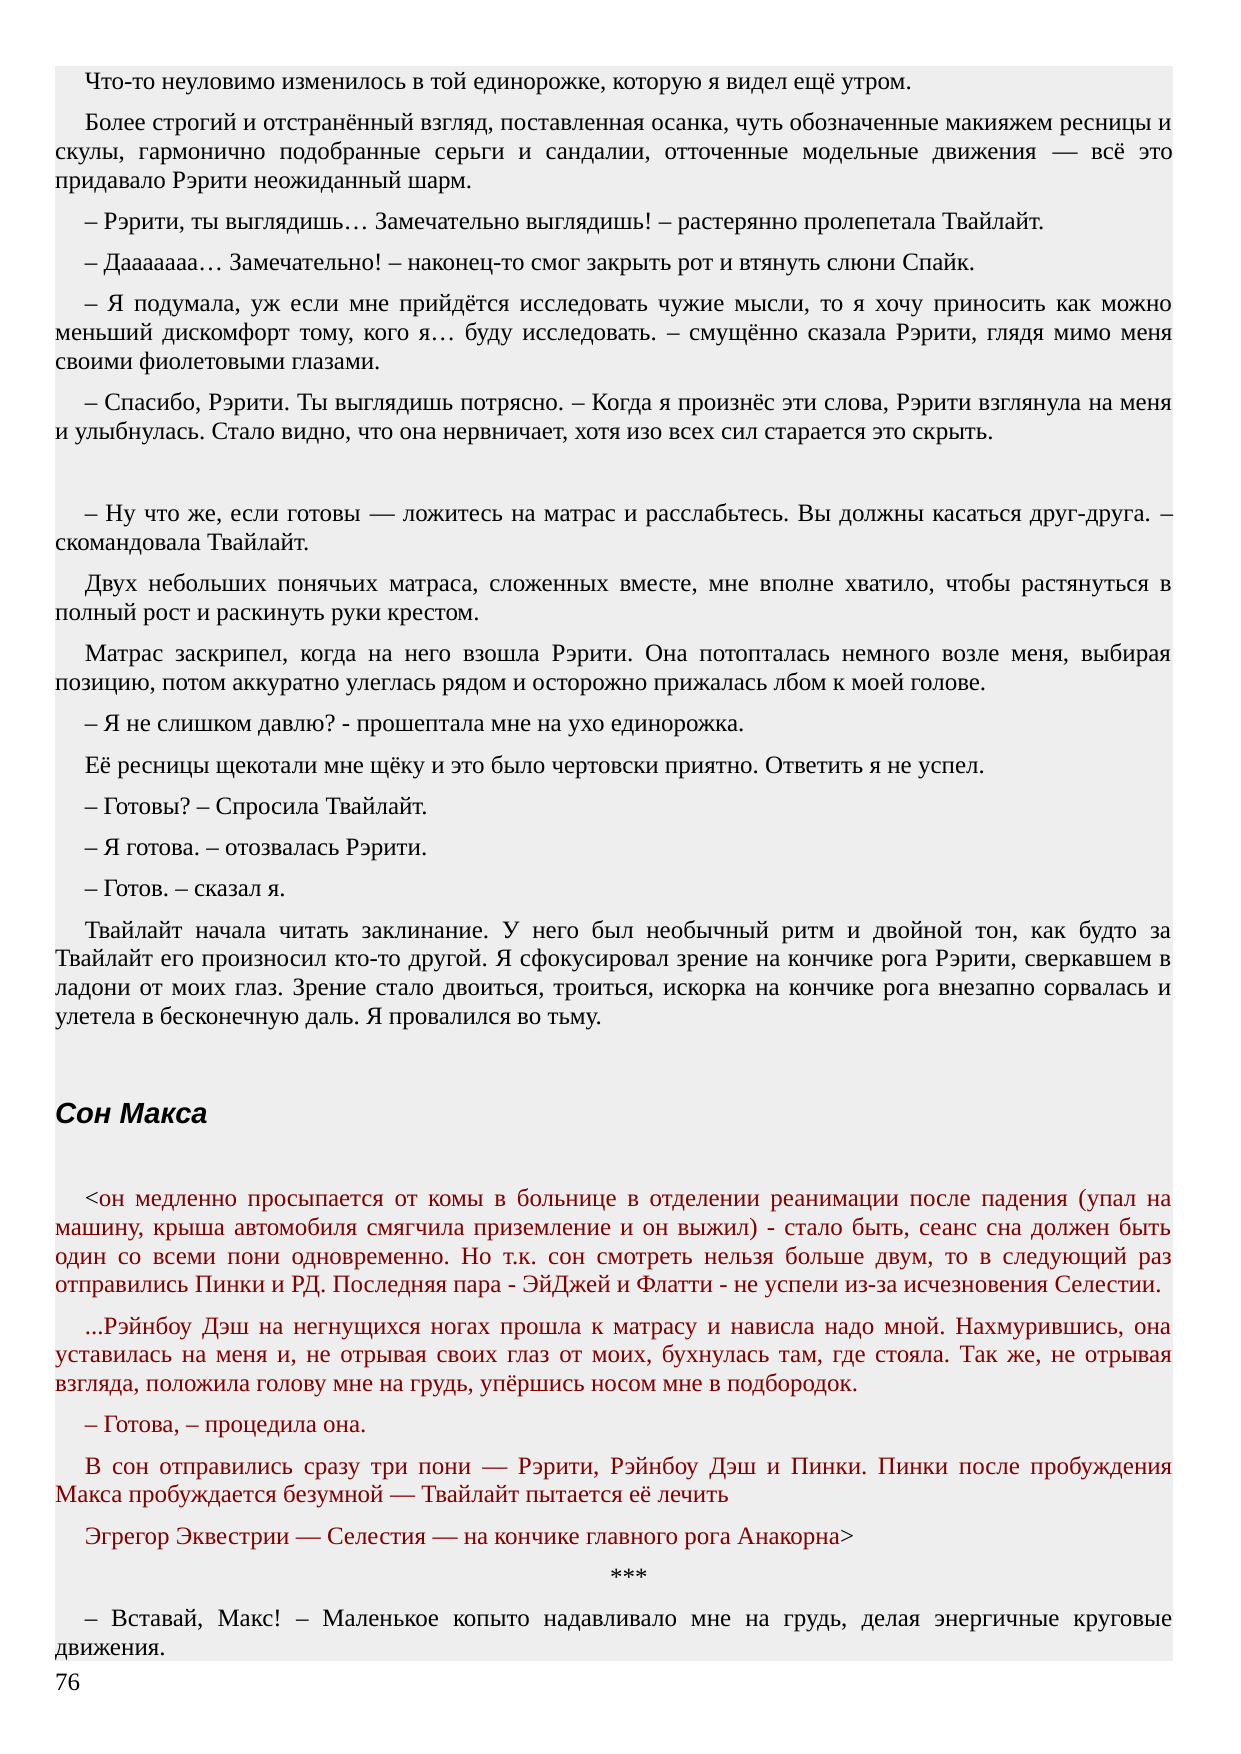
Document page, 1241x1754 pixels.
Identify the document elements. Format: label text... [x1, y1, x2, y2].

text – Я не слишком давлю? - прошептала мне на ухо единорожка. [55, 708, 1173, 737]
text Эгрегор Эквестрии — Селестия — на кончике главного рога Анакорна> [55, 1521, 1173, 1549]
text Твайлайт начала читать заклинание. У него был необычный ритм и двойной тон, как будто за Твайлайт его произносил кто-то другой. Я сфокусировал зрение на кончике рога Рэрити, сверкавшем в ладони от моих глаз. Зрение стало двоиться, троиться, искорка на кончике рога внезапно сорвалась и улетела в бесконечную даль. Я провалился во тьму. [55, 915, 1173, 1030]
text – Готова, – процедила она. [55, 1409, 1173, 1438]
subtitle Сон Макса [55, 1096, 1173, 1129]
text – Готовы? – Спросила Твайлайт. [55, 791, 1173, 820]
text Более строгий и отстранённый взгляд, поставленная осанка, чуть обозначенные макияжем ресницы и скулы, гармонично подобранные серьги и сандалии, отточенные модельные движения — всё это придавало Рэрити неожиданный шарм. [55, 107, 1173, 193]
text *** [55, 1562, 1173, 1591]
text – Я готова. – отозвалась Рэрити. [55, 832, 1173, 861]
text ...Рэйнбоу Дэш на негнущихся ногах прошла к матрасу и нависла надо мной. Нахмурившись, она уставилась на меня и, не отрывая своих глаз от моих, бухнулась там, где стояла. Так же, не отрывая взгляда, положила голову мне на грудь, упёршись носом мне в подбородок. [55, 1311, 1173, 1397]
text – Рэрити, ты выглядишь… Замечательно выглядишь! – растерянно пролепетала Твайлайт. [55, 206, 1173, 235]
text Матрас заскрипел, когда на него взошла Рэрити. Она потопталась немного возле меня, выбирая позицию, потом аккуратно улеглась рядом и осторожно прижалась лбом к моей голове. [55, 638, 1173, 696]
text В сон отправились сразу три пони — Рэрити, Рэйнбоу Дэш и Пинки. Пинки после пробуждения Макса пробуждается безумной — Твайлайт пытается её лечить [55, 1451, 1173, 1508]
text – Дааааааа… Замечательно! – наконец-то смог закрыть рот и втянуть слюни Спайк. [55, 247, 1173, 276]
text Её ресницы щекотали мне щёку и это было чертовски приятно. Ответить я не успел. [55, 750, 1173, 778]
text – Спасибо, Рэрити. Ты выглядишь потрясно. – Когда я произнёс эти слова, Рэрити взглянула на меня и улыбнулась. Стало видно, что она нервничает, хотя изо всех сил старается это скрыть. [55, 387, 1173, 445]
text – Вставай, Макс! – Маленькое копыто надавливало мне на грудь, делая энергичные круговые движения. [55, 1603, 1173, 1661]
text – Готов. – сказал я. [55, 873, 1173, 902]
text – Ну что же, если готовы — ложитесь на матрас и расслабьтесь. Вы должны касаться друг-друга. – скомандовала Твайлайт. [55, 498, 1173, 556]
text <он медленно просыпается от комы в больнице в отделении реанимации после падения (упал на машину, крыша автомобиля смягчила приземление и он выжил) - стало быть, сеанс сна должен быть один со всеми пони одновременно. Но т.к. сон смотреть нельзя больше двум, то в следующий раз отправились Пинки и РД. Последняя пара - ЭйДжей и Флатти - не успели из-за исчезновения Селестии. [55, 1183, 1173, 1298]
text Что-то неуловимо изменилось в той единорожке, которую я видел ещё утром. [55, 66, 1173, 95]
text Двух небольших понячьих матраса, сложенных вместе, мне вполне хватило, чтобы растянуться в полный рост и раскинуть руки крестом. [55, 568, 1173, 626]
text – Я подумала, уж если мне прийдётся исследовать чужие мысли, то я хочу приносить как можно меньший дискомфорт тому, кого я… буду исследовать. – смущённо сказала Рэрити, глядя мимо меня своими фиолетовыми глазами. [55, 288, 1173, 375]
